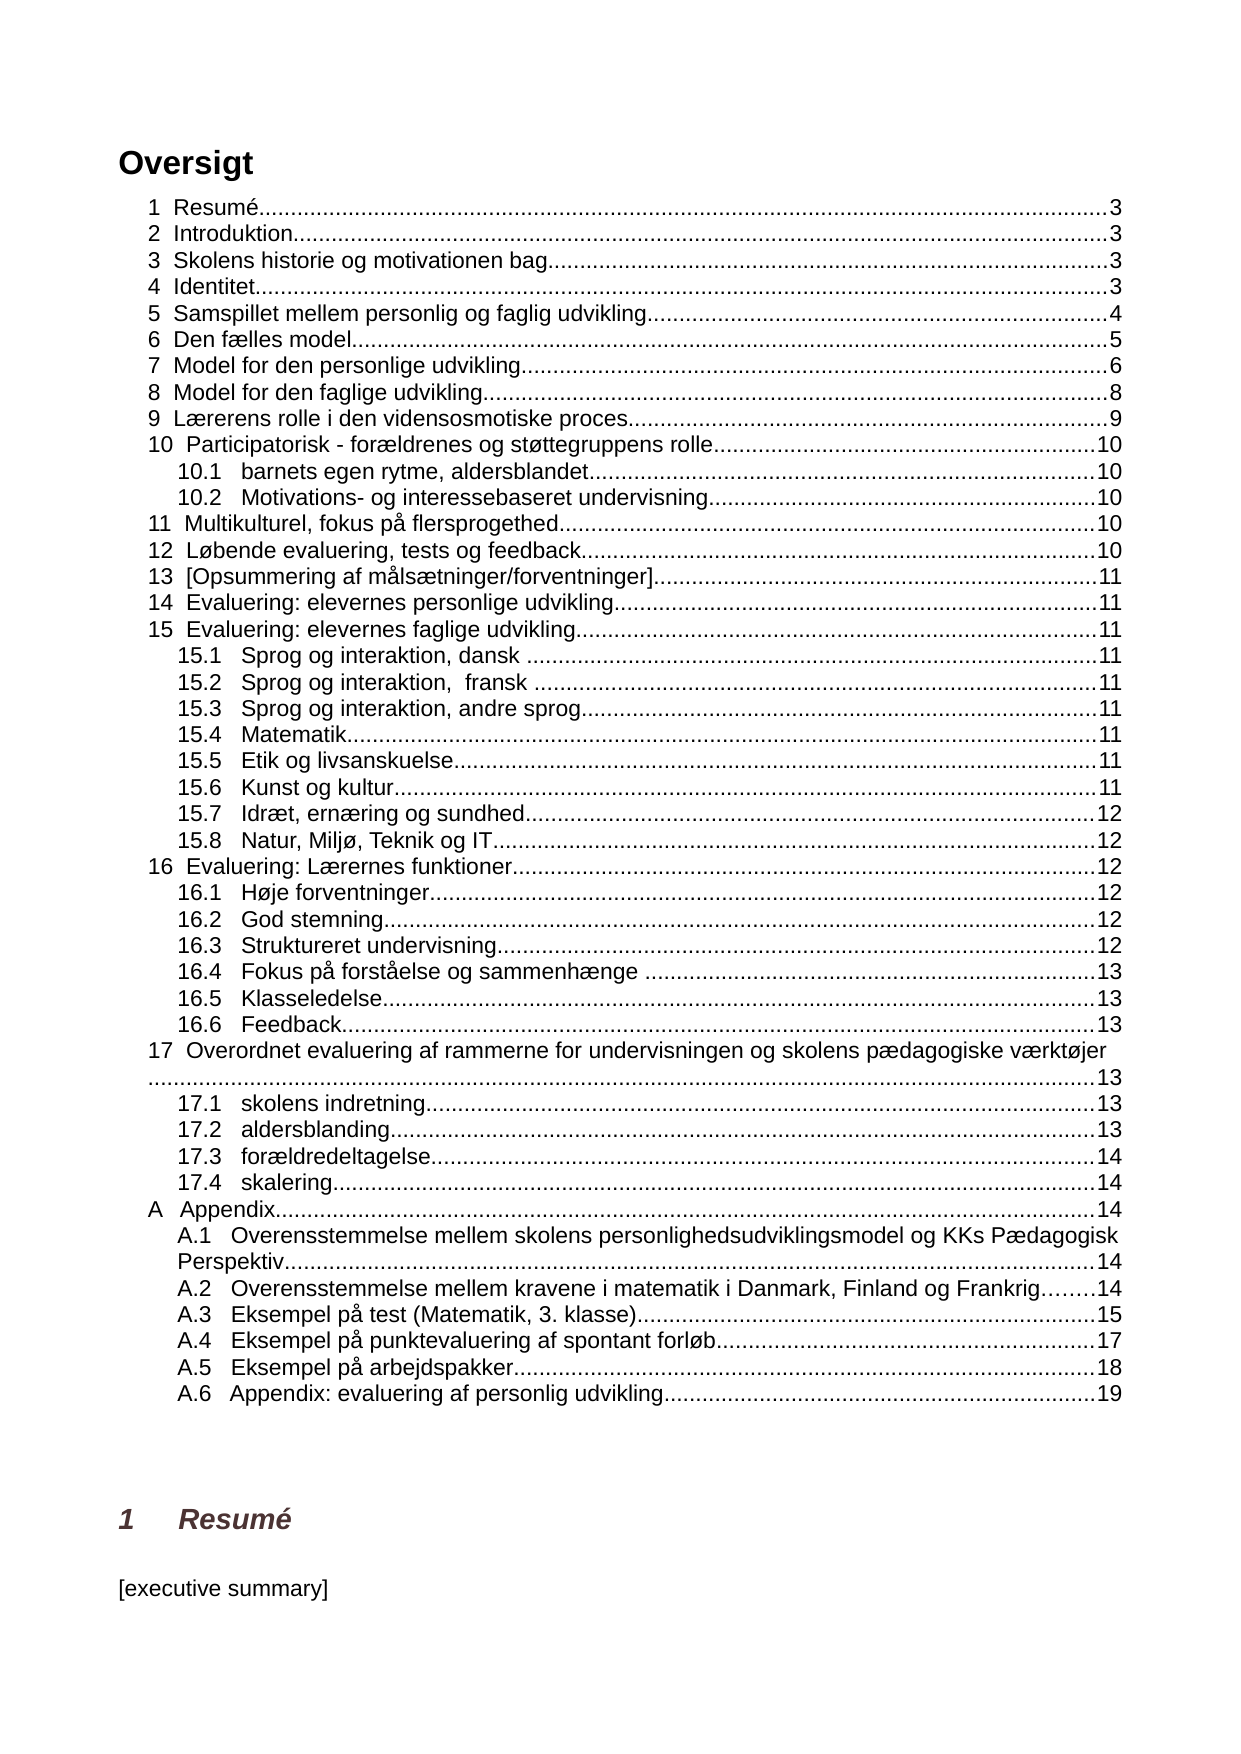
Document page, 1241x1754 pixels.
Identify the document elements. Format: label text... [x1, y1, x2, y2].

text 16.5 Klasseledelse 13 [177, 985, 1122, 1011]
text 10 Participatorisk - forældrenes og støttegruppens rolle 10 [148, 431, 1122, 458]
text 12 Løbende evaluering, tests og feedback 10 [148, 537, 1122, 563]
text A.5 Eksempel på arbejdspakker 18 [177, 1354, 1122, 1380]
text A Appendix 14 [148, 1196, 1122, 1222]
text A.1 Overensstemmelse mellem skolens personlighedsudviklingsmodel og KKs Pædagogisk Perspektiv 14 [177, 1222, 1122, 1274]
text 17.4 skalering 14 [177, 1169, 1122, 1196]
text 16.3 Struktureret undervisning 12 [177, 932, 1122, 958]
text 8 Model for den faglige udvikling 8 [148, 378, 1122, 405]
text [executive summary] [118, 1548, 1122, 1601]
text 15.7 Idræt, ernæring og sundhed 12 [177, 800, 1122, 827]
text 15.5 Etik og livsanskuelse 11 [177, 747, 1122, 774]
text 6 Den fælles model 5 [148, 326, 1122, 352]
text 15 Evaluering: elevernes faglige udvikling 11 [148, 616, 1122, 642]
text 3 Skolens historie og motivationen bag 3 [148, 247, 1122, 273]
text 11 Multikulturel, fokus på flersprogethed 10 [148, 510, 1122, 537]
text A.2 Overensstemmelse mellem kravene i matematik i Danmark, Finland og Frankrig 14 [177, 1274, 1122, 1301]
text A.3 Eksempel på test (Matematik, 3. klasse) 15 [177, 1301, 1122, 1327]
subtitle Resumé [118, 1502, 1122, 1536]
text 5 Samspillet mellem personlig og faglig udvikling 4 [148, 299, 1122, 326]
text 16.1 Høje forventninger 12 [177, 879, 1122, 906]
text 16.6 Feedback 13 [177, 1011, 1122, 1037]
text 17.2 aldersblanding 13 [177, 1116, 1122, 1143]
text 15.8 Natur, Miljø, Teknik og IT 12 [177, 827, 1122, 853]
text 15.2 Sprog og interaktion, fransk 11 [177, 668, 1122, 695]
text 15.4 Matematik 11 [177, 721, 1122, 747]
text 14 Evaluering: elevernes personlige udvikling 11 [148, 589, 1122, 616]
text A.4 Eksempel på punktevaluering af spontant forløb 17 [177, 1327, 1122, 1354]
text 7 Model for den personlige udvikling 6 [148, 352, 1122, 378]
text 15.1 Sprog og interaktion, dansk 11 [177, 642, 1122, 668]
text 2 Introduktion 3 [148, 220, 1122, 247]
text 17.1 skolens indretning 13 [177, 1090, 1122, 1116]
text 16.4 Fokus på forståelse og sammenhænge 13 [177, 958, 1122, 985]
subtitle Oversigt [118, 143, 1122, 182]
text 13 [Opsummering af målsætninger/forventninger] 11 [148, 563, 1122, 589]
text 1 Resumé 3 [148, 194, 1122, 220]
text 15.3 Sprog og interaktion, andre sprog 11 [177, 695, 1122, 721]
text A.6 Appendix: evaluering af personlig udvikling 19 [177, 1380, 1122, 1406]
text 15.6 Kunst og kultur 11 [177, 774, 1122, 800]
text 4 Identitet 3 [148, 273, 1122, 299]
text 10.1 barnets egen rytme, aldersblandet 10 [177, 458, 1122, 484]
text 9 Lærerens rolle i den vidensosmotiske proces 9 [148, 405, 1122, 431]
text 10.2 Motivations- og interessebaseret undervisning 10 [177, 484, 1122, 510]
text 17.3 forældredeltagelse 14 [177, 1143, 1122, 1169]
text 17 Overordnet evaluering af rammerne for undervisningen og skolens pædagogiske værktøjer 13 [148, 1037, 1122, 1090]
text 16 Evaluering: Lærernes funktioner 12 [148, 853, 1122, 879]
text 16.2 God stemning 12 [177, 906, 1122, 932]
